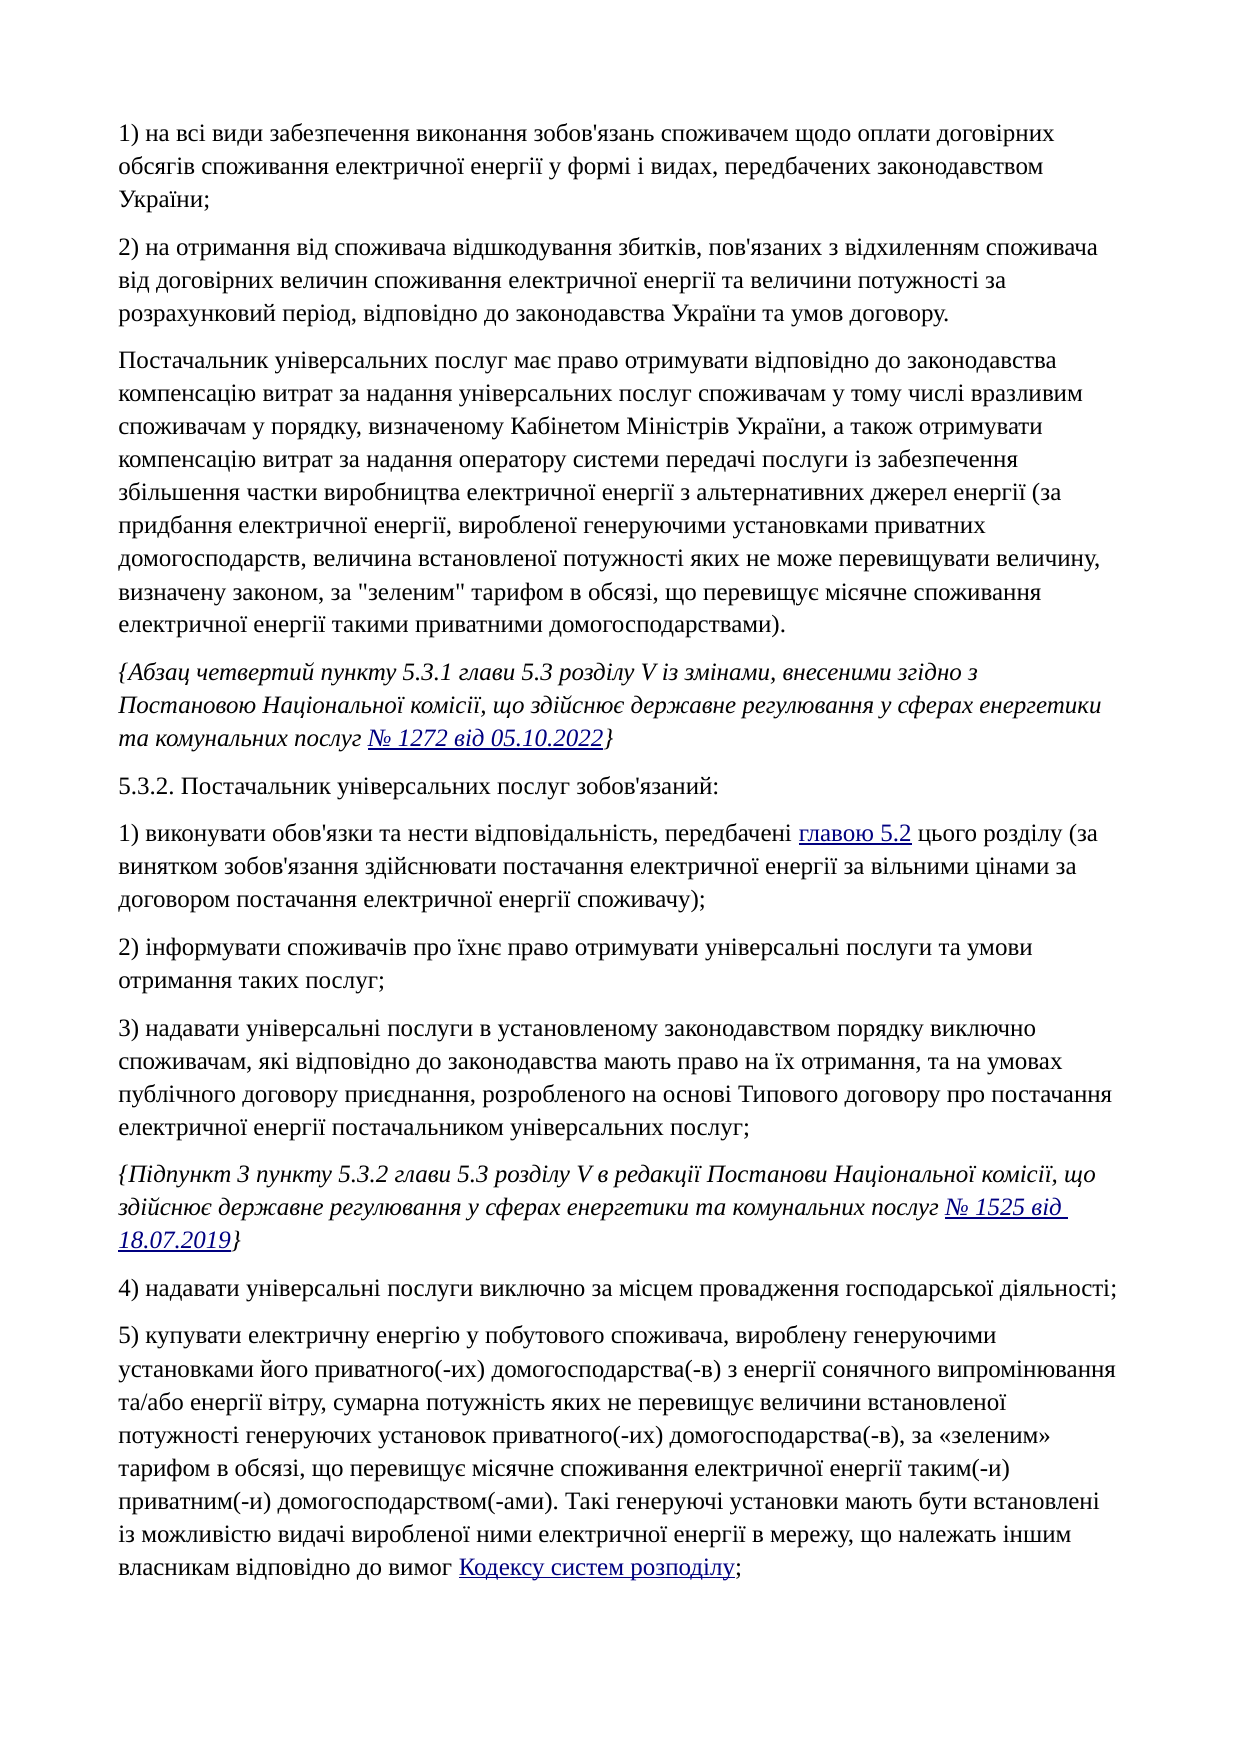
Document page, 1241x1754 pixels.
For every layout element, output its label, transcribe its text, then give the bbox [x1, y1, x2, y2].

text {Абзац четвертий пункту 5.3.1 глави 5.3 розділу V із змінами, внесеними згідно з Постановою Національної комісії, що здійснює державне регулювання у сферах енергетики та комунальних послуг № 1272 від 05.10.2022} [118, 657, 1122, 752]
text 5) купувати електричну енергію у побутового споживача, вироблену генеруючими установками його приватного(-их) домогосподарства(-в) з енергії сонячного випромінювання та/або енергії вітру, сумарна потужність яких не перевищує величини встановленої потужності генеруючих установок приватного(-их) домогосподарства(-в), за «зеленим» тарифом в обсязі, що перевищує місячне споживання електричної енергії таким(-и) приватним(-и) домогосподарством(-ами). Такі генеруючі установки мають бути встановлені із можливістю видачі виробленої ними електричної енергії в мережу, що належать іншим власникам відповідно до вимог Кодексу систем розподілу; [118, 1321, 1122, 1581]
text 2) на отримання від споживача відшкодування збитків, пов'язаних з відхиленням споживача від договірних величин споживання електричної енергії та величини потужності за розрахунковий період, відповідно до законодавства України та умов договору. [118, 232, 1122, 327]
text 1) на всі види забезпечення виконання зобов'язань споживачем щодо оплати договірних обсягів споживання електричної енергії у формі і видах, передбачених законодавством України; [118, 118, 1122, 213]
text 5.3.2. Постачальник універсальних послуг зобов'язаний: [118, 771, 1122, 799]
text {Підпункт 3 пункту 5.3.2 глави 5.3 розділу V в редакції Постанови Національної комісії, що здійснює державне регулювання у сферах енергетики та комунальних послуг № 1525 від 18.07.2019} [118, 1159, 1122, 1254]
text 3) надавати універсальні послуги в установленому законодавством порядку виключно споживачам, які відповідно до законодавства мають право на їх отримання, та на умовах публічного договору приєднання, розробленого на основі Типового договору про постачання електричної енергії постачальником універсальних послуг; [118, 1013, 1122, 1141]
text 4) надавати універсальні послуги виключно за місцем провадження господарської діяльності; [118, 1273, 1122, 1302]
text Постачальник універсальних послуг має право отримувати відповідно до законодавства компенсацію витрат за надання універсальних послуг споживачам у тому числі вразливим споживачам у порядку, визначеному Кабінетом Міністрів України, а також отримувати компенсацію витрат за надання оператору системи передачі послуги із забезпечення збільшення частки виробництва електричної енергії з альтернативних джерел енергії (за придбання електричної енергії, виробленої генеруючими установками приватних домогосподарств, величина встановленої потужності яких не може перевищувати величину, визначену законом, за "зеленим" тарифом в обсязі, що перевищує місячне споживання електричної енергії такими приватними домогосподарствами). [118, 345, 1122, 638]
text 2) інформувати споживачів про їхнє право отримувати універсальні послуги та умови отримання таких послуг; [118, 932, 1122, 994]
text 1) виконувати обов'язки та нести відповідальність, передбачені главою 5.2 цього розділу (за винятком зобов'язання здійснювати постачання електричної енергії за вільними цінами за договором постачання електричної енергії споживачу); [118, 818, 1122, 913]
